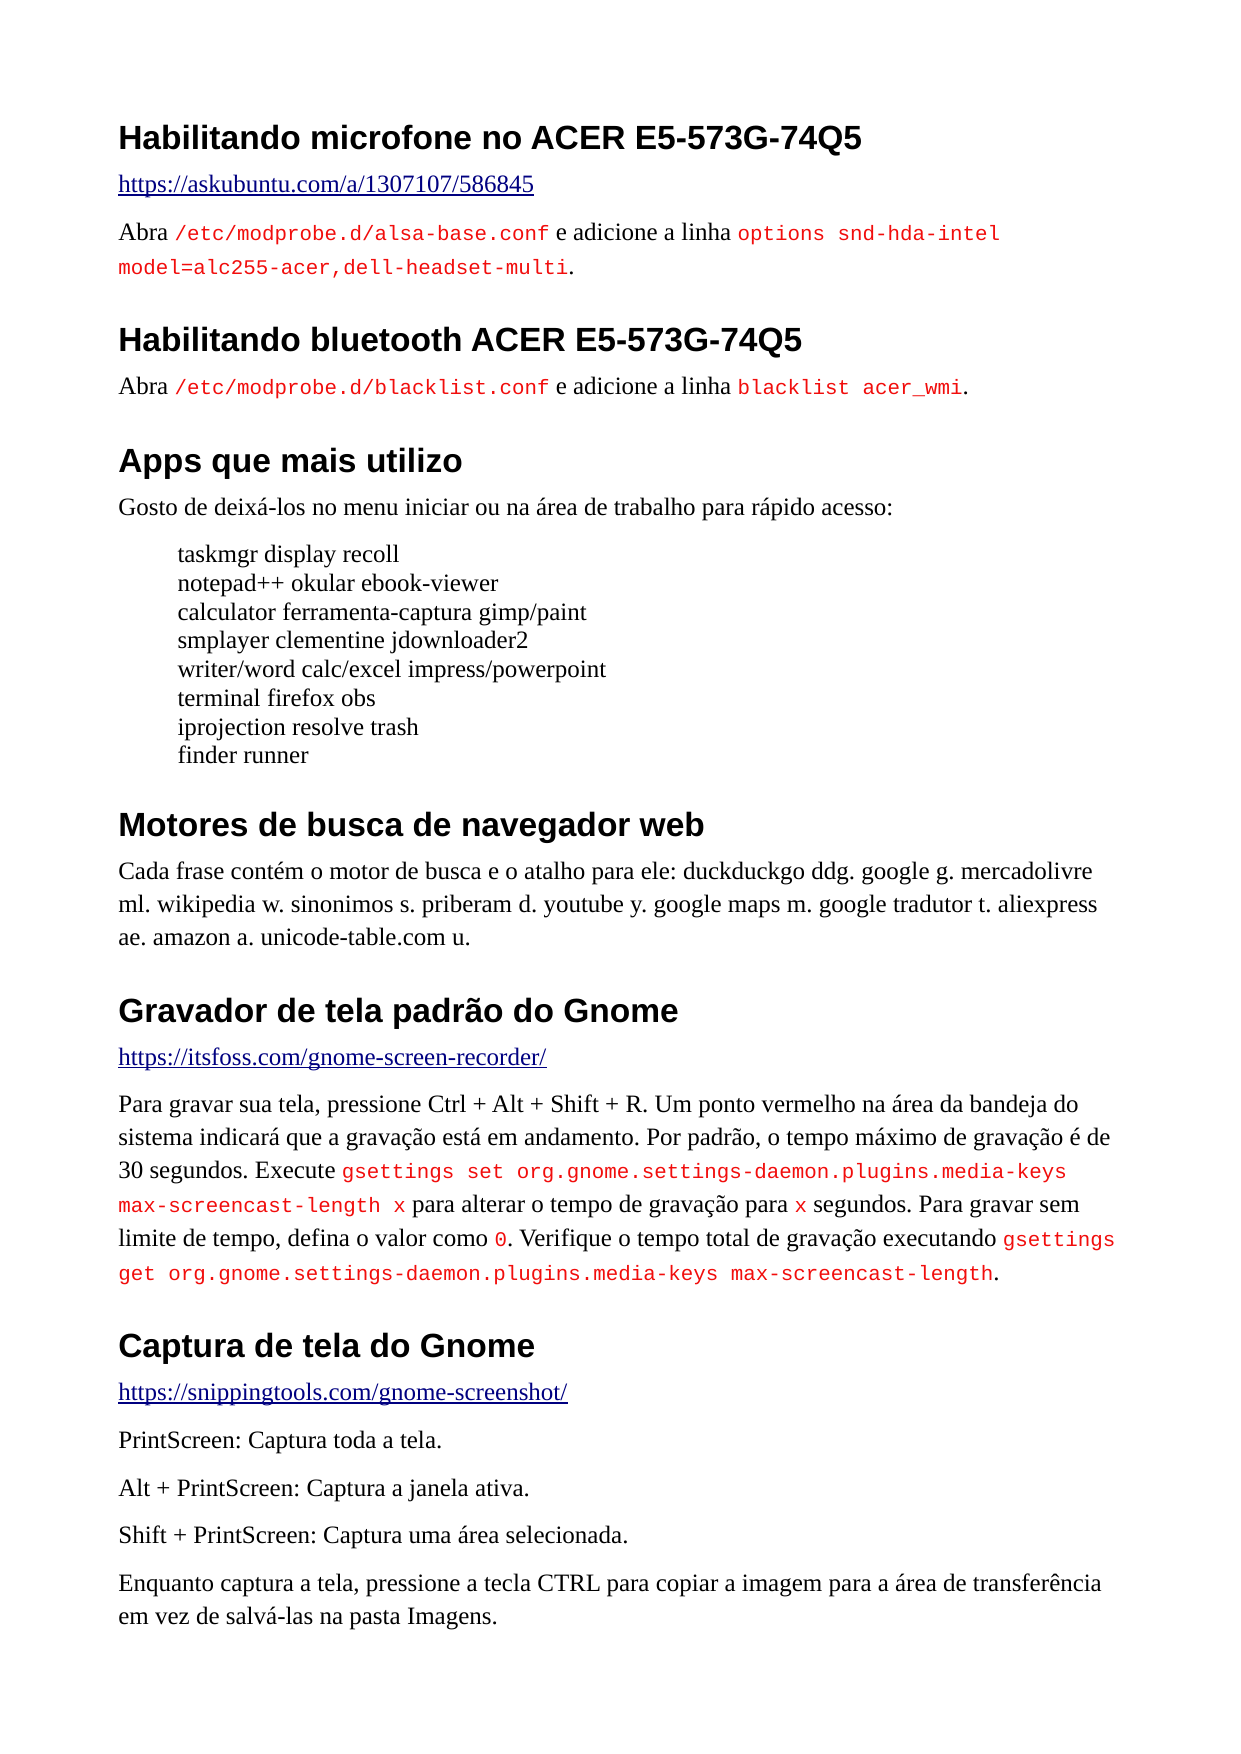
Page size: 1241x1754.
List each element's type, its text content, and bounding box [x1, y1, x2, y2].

text Enquanto captura a tela, pressione a tecla CTRL para copiar a imagem para a área de transferência em vez de salvá-las na pasta Imagens. [118, 1568, 1122, 1630]
list calculator ferramenta-captura gimp/paint [177, 597, 1122, 626]
subtitle Habilitando microfone no ACER E5-573G-74Q5 [118, 118, 1122, 157]
list terminal firefox obs [177, 683, 1122, 712]
subtitle Habilitando bluetooth ACER E5-573G-74Q5 [118, 320, 1122, 359]
list notepad++ okular ebook-viewer [177, 568, 1122, 597]
list iprojection resolve trash [177, 712, 1122, 741]
subtitle Captura de tela do Gnome [118, 1326, 1122, 1365]
text Abra /etc/modprobe.d/alsa-base.conf e adicione a linha options snd-hda-intel model=alc255-acer,dell-headset-multi. [118, 217, 1122, 280]
text Gosto de deixá-los no menu iniciar ou na área de trabalho para rápido acesso: [118, 492, 1122, 521]
text https://snippingtools.com/gnome-screenshot/ [118, 1377, 1122, 1406]
text PrintScreen: Captura toda a tela. [118, 1425, 1122, 1454]
list writer/word calc/excel impress/powerpoint [177, 654, 1122, 683]
text Para gravar sua tela, pressione Ctrl + Alt + Shift + R. Um ponto vermelho na área da bandeja do sistema indicará que a gravação está em andamento. Por padrão, o tempo máximo de gravação é de 30 segundos. Execute gsettings set org.gnome.settings-daemon.plugins.media-keys max-screencast-length x para alterar o tempo de gravação para x segundos. Para gravar sem limite de tempo, defina o valor como 0. Verifique o tempo total de gravação executando gsettings get org.gnome.settings-daemon.plugins.media-keys max-screencast-length. [118, 1089, 1122, 1287]
text Cada frase contém o motor de busca e o atalho para ele: duckduckgo ddg. google g. mercadolivre ml. wikipedia w. sinonimos s. priberam d. youtube y. google maps m. google tradutor t. aliexpress ae. amazon a. unicode-table.com u. [118, 856, 1122, 951]
text Abra /etc/modprobe.d/blacklist.conf e adicione a linha blacklist acer_wmi. [118, 371, 1122, 401]
list smplayer clementine jdownloader2 [177, 626, 1122, 654]
list taskmgr display recoll [177, 539, 1122, 568]
text https://askubuntu.com/a/1307107/586845 [118, 169, 1122, 198]
text Alt + PrintScreen: Captura a janela ativa. [118, 1473, 1122, 1501]
text https://itsfoss.com/gnome-screen-recorder/ [118, 1042, 1122, 1071]
subtitle Motores de busca de navegador web [118, 805, 1122, 844]
subtitle Apps que mais utilizo [118, 441, 1122, 479]
text Shift + PrintScreen: Captura uma área selecionada. [118, 1520, 1122, 1549]
list finder runner [177, 741, 1122, 769]
subtitle Gravador de tela padrão do Gnome [118, 991, 1122, 1029]
